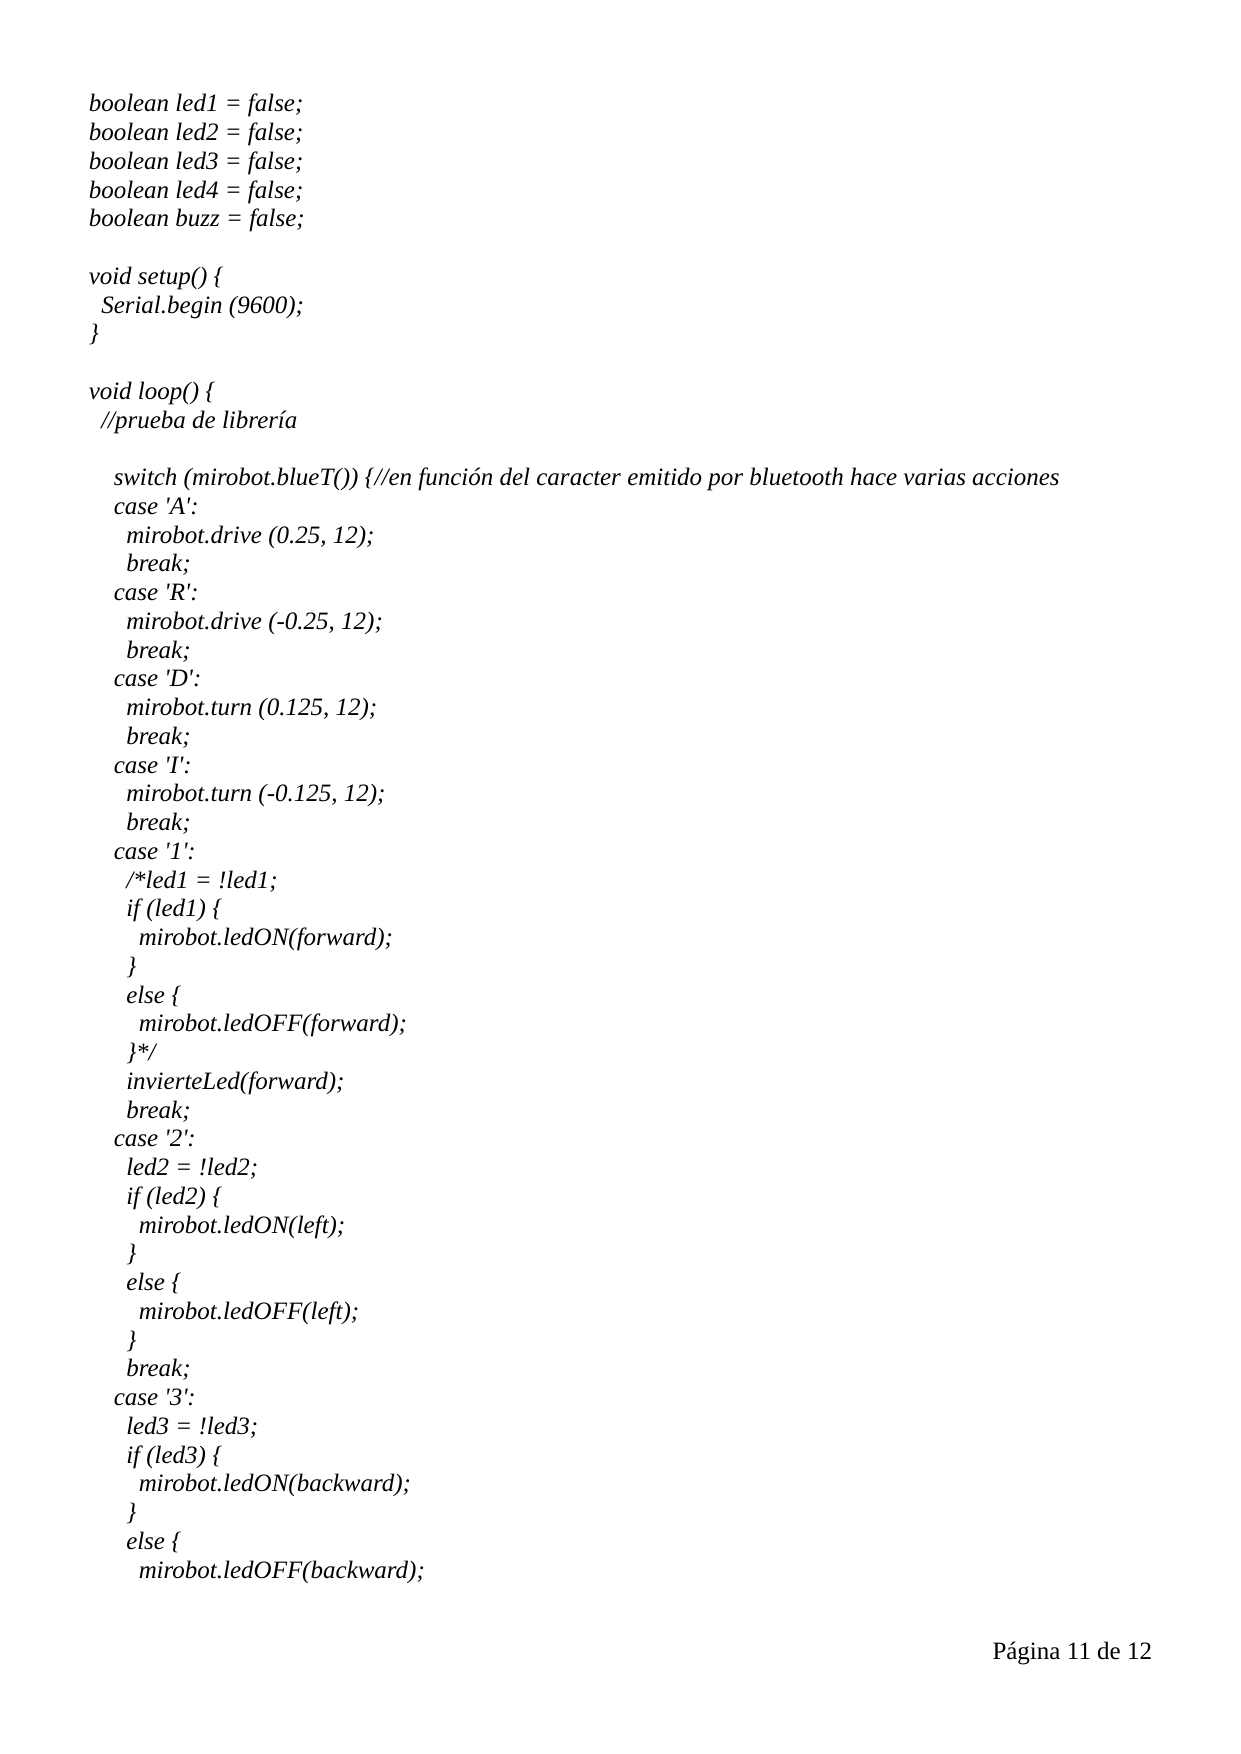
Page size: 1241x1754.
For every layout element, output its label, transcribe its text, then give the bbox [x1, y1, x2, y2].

text break; [88, 721, 1152, 750]
text mirobot.ledOFF(forward); [88, 1008, 1152, 1037]
text switch (mirobot.blueT()) {//en función del caracter emitido por bluetooth hace varias acciones [88, 462, 1152, 491]
text break; [88, 548, 1152, 577]
text led2 = !led2; [88, 1152, 1152, 1181]
text case 'R': [88, 577, 1152, 606]
text boolean led1 = false; [88, 88, 1152, 117]
text case '3': [88, 1382, 1152, 1411]
text } [88, 1325, 1152, 1353]
text }*/ [88, 1037, 1152, 1066]
text else { [88, 1526, 1152, 1555]
text mirobot.turn (-0.125, 12); [88, 778, 1152, 807]
text boolean led4 = false; [88, 175, 1152, 203]
text break; [88, 635, 1152, 663]
text mirobot.ledON(backward); [88, 1468, 1152, 1497]
text } [88, 318, 1152, 347]
text } [88, 951, 1152, 980]
text else { [88, 1267, 1152, 1296]
text case 'I': [88, 750, 1152, 778]
text if (led2) { [88, 1181, 1152, 1210]
text mirobot.drive (0.25, 12); [88, 520, 1152, 548]
text //prueba de librería [88, 405, 1152, 433]
text break; [88, 807, 1152, 836]
text boolean led2 = false; [88, 117, 1152, 146]
text mirobot.ledOFF(left); [88, 1296, 1152, 1325]
text mirobot.ledOFF(backward); [88, 1555, 1152, 1583]
text Serial.begin (9600); [88, 290, 1152, 318]
text invierteLed(forward); [88, 1066, 1152, 1095]
text } [88, 1238, 1152, 1267]
text case 'D': [88, 663, 1152, 692]
text boolean led3 = false; [88, 146, 1152, 175]
text led3 = !led3; [88, 1411, 1152, 1440]
text if (led3) { [88, 1440, 1152, 1468]
text case 'A': [88, 491, 1152, 520]
text void setup() { [88, 261, 1152, 290]
text /*led1 = !led1; [88, 865, 1152, 893]
text else { [88, 980, 1152, 1008]
text } [88, 1497, 1152, 1526]
text break; [88, 1095, 1152, 1123]
text case '1': [88, 836, 1152, 865]
text case '2': [88, 1123, 1152, 1152]
text mirobot.ledON(forward); [88, 922, 1152, 951]
text break; [88, 1353, 1152, 1382]
text mirobot.turn (0.125, 12); [88, 692, 1152, 721]
text mirobot.drive (-0.25, 12); [88, 606, 1152, 635]
text if (led1) { [88, 893, 1152, 922]
text void loop() { [88, 376, 1152, 405]
text boolean buzz = false; [88, 203, 1152, 232]
text mirobot.ledON(left); [88, 1210, 1152, 1238]
